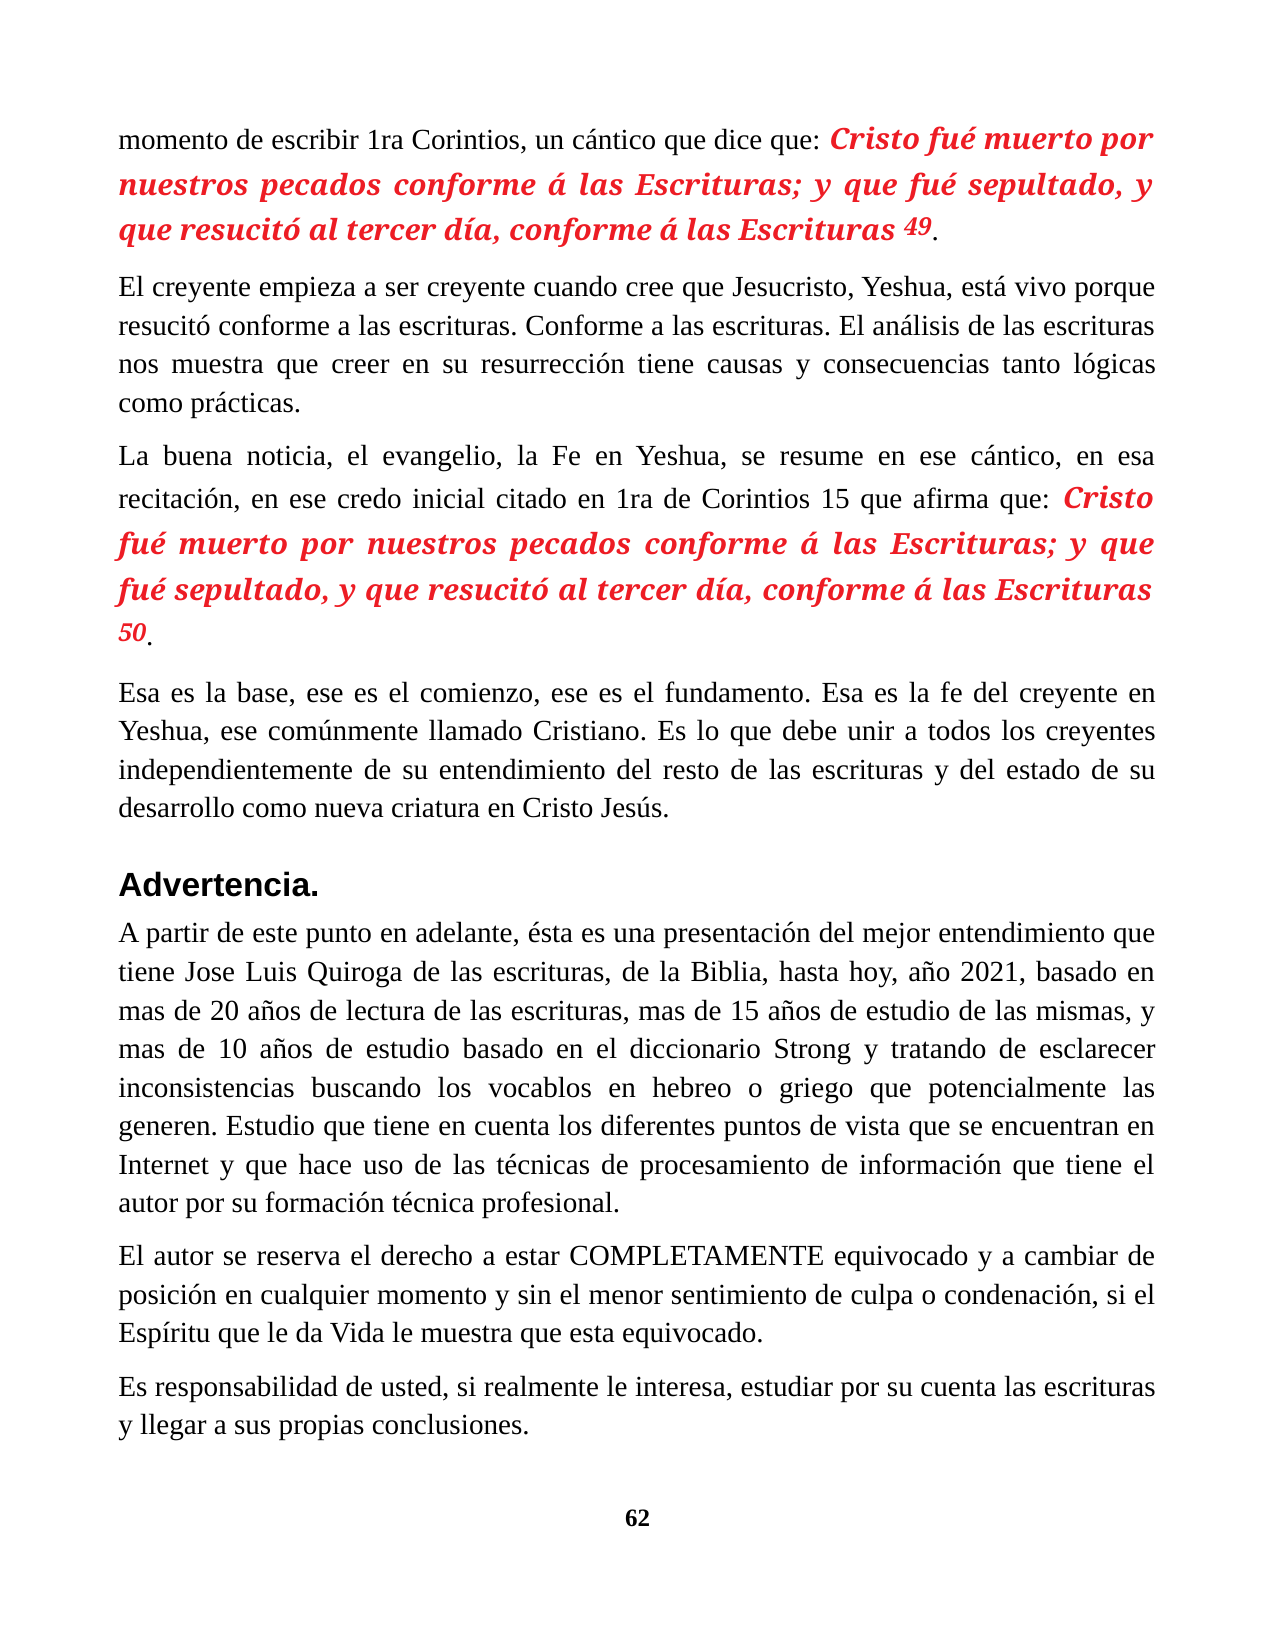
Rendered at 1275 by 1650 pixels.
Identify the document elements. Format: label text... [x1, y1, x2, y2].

subtitle Advertencia. [118, 864, 1157, 903]
text A partir de este punto en adelante, ésta es una presentación del mejor entendimiento que tiene Jose Luis Quiroga de las escrituras, de la Biblia, hasta hoy, año 2021, basado en mas de 20 años de lectura de las escrituras, mas de 15 años de estudio de las mismas, y mas de 10 años de estudio basado en el diccionario Strong y tratando de esclarecer inconsistencias buscando los vocablos en hebreo o griego que potencialmente las generen. Estudio que tiene en cuenta los diferentes puntos de vista que se encuentran en Internet y que hace uso de las técnicas de procesamiento de información que tiene el autor por su formación técnica profesional. [118, 916, 1157, 1219]
text El creyente empieza a ser creyente cuando cree que Jesucristo, Yeshua, está vivo porque resucitó conforme a las escrituras. Conforme a las escrituras. El análisis de las escrituras nos muestra que creer en su resurrección tiene causas y consecuencias tanto lógicas como prácticas. [118, 269, 1157, 419]
text momento de escribir 1ra Corintios, un cántico que dice que: Cristo fué muerto por nuestros pecados conforme á las Escrituras; y que fué sepultado, y que resucitó al tercer día, conforme á las Escrituras . [118, 118, 1157, 249]
text La buena noticia, el evangelio, la Fe en Yeshua, se resume en ese cántico, en esa recitación, en ese credo inicial citado en 1ra de Corintios 15 que afirma que: Cristo fué muerto por nuestros pecados conforme á las Escrituras; y que fué sepultado, y que resucitó al tercer día, conforme á las Escrituras . [118, 438, 1157, 654]
text Es responsabilidad de usted, si realmente le interesa, estudiar por su cuenta las escrituras y llegar a sus propias conclusiones. [118, 1369, 1157, 1441]
text El autor se reserva el derecho a estar COMPLETAMENTE equivocado y a cambiar de posición en cualquier momento y sin el menor sentimiento de culpa o condenación, si el Espíritu que le da Vida le muestra que esta equivocado. [118, 1238, 1157, 1349]
text Esa es la base, ese es el comienzo, ese es el fundamento. Esa es la fe del creyente en Yeshua, ese comúnmente llamado Cristiano. Es lo que debe unir a todos los creyentes independientemente de su entendimiento del resto de las escrituras y del estado de su desarrollo como nueva criatura en Cristo Jesús. [118, 675, 1157, 824]
